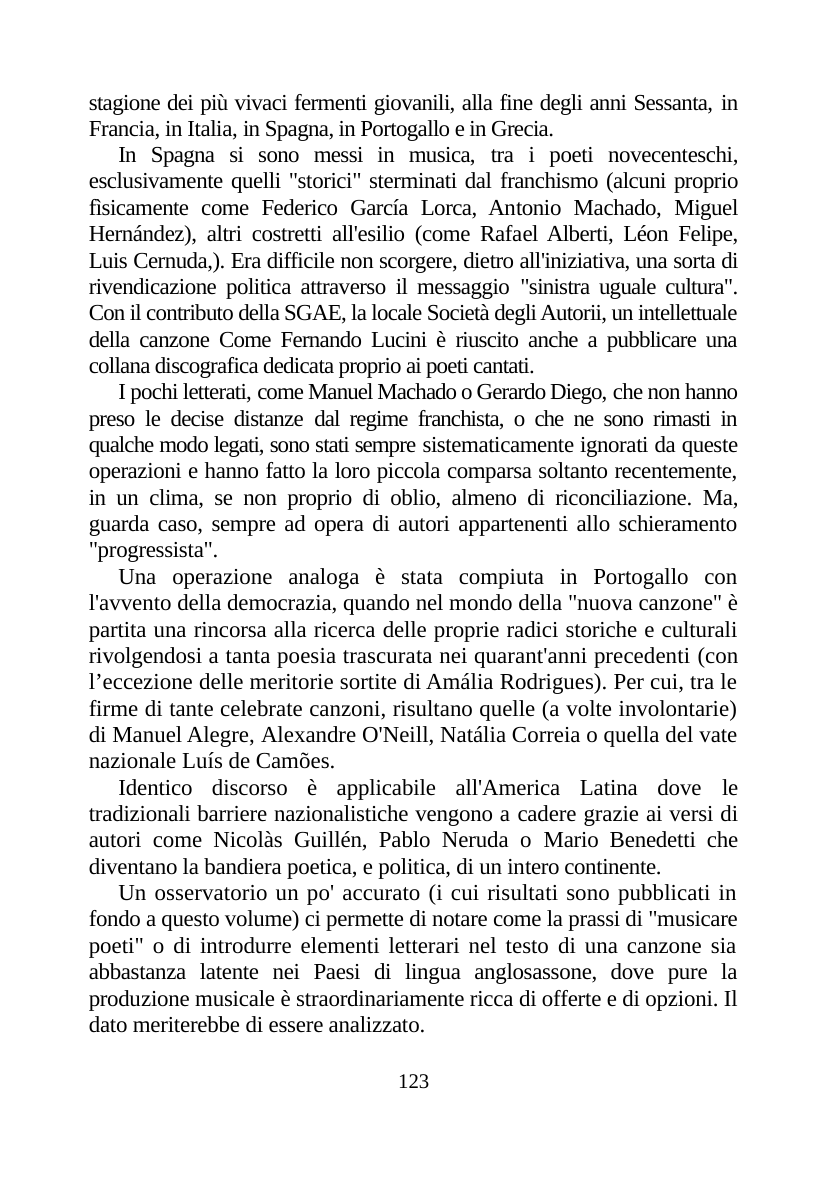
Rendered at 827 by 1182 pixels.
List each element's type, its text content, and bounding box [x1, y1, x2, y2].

text In Spagna si sono messi in musica, tra i poeti novecenteschi, esclusivamente quelli "storici" sterminati dal franchismo (alcuni proprio fìsicamente come Federico García Lorca, Antonio Machado, Miguel Hernández), altri costretti all'esilio (come Rafael Alberti, Léon Felipe, Luis Cernuda,). Era difficile non scorgere, dietro all'iniziativa, una sorta di rivendicazione politica attraverso il messaggio "sinistra uguale cultura". Con il contributo della SGAE, la locale Società degli Autorii, un intellettuale della canzone Come Fernando Lucini è riuscito anche a pubblicare una collana discografica dedicata proprio ai poeti cantati. [88, 141, 738, 378]
text Una operazione analoga è stata compiuta in Portogallo con l'avvento della democrazia, quando nel mondo della "nuova canzone" è partita una rincorsa alla ricerca delle proprie radici storiche e culturali rivolgendosi a tanta poesia trascurata nei quarant'anni precedenti (con l’eccezione delle meritorie sortite di Amália Rodrigues). Per cui, tra le firme di tante celebrate canzoni, risultano quelle (a volte involontarie) di Manuel Alegre, Alexandre O'Neill, Natália Correia o quella del vate nazionale Luís de Camões. [88, 563, 738, 774]
text Identico discorso è applicabile all'America Latina dove le tradizionali barriere nazionalistiche vengono a cadere grazie ai versi di autori come Nicolàs Guillén, Pablo Neruda o Mario Benedetti che diventano la bandiera poetica, e politica, di un intero continente. [88, 774, 738, 879]
text Un osservatorio un po' accurato (i cui risultati sono pubblicati in fondo a questo volume) ci permette di notare come la prassi di "musicare poeti" o di introdurre elementi letterari nel testo di una canzone sia abbastanza latente nei Paesi di lingua anglosassone, dove pure la produzione musicale è straordinariamente ricca di offerte e di opzioni. Il dato meriterebbe di essere analizzato. [88, 879, 738, 1037]
text I pochi letterati, come Manuel Machado o Gerardo Diego, che non hanno preso le decise distanze dal regime franchista, o che ne sono rimasti in qualche modo legati, sono stati sempre sistematicamente ignorati da queste operazioni e hanno fatto la loro piccola comparsa soltanto recentemente, in un clima, se non proprio di oblio, almeno di riconciliazione. Ma, guarda caso, sempre ad opera di autori appartenenti allo schieramento "progressista". [88, 378, 738, 563]
text stagione dei più vivaci fermenti giovanili, alla fine degli anni Sessanta, in Francia, in Italia, in Spagna, in Portogallo e in Grecia. [88, 88, 738, 141]
